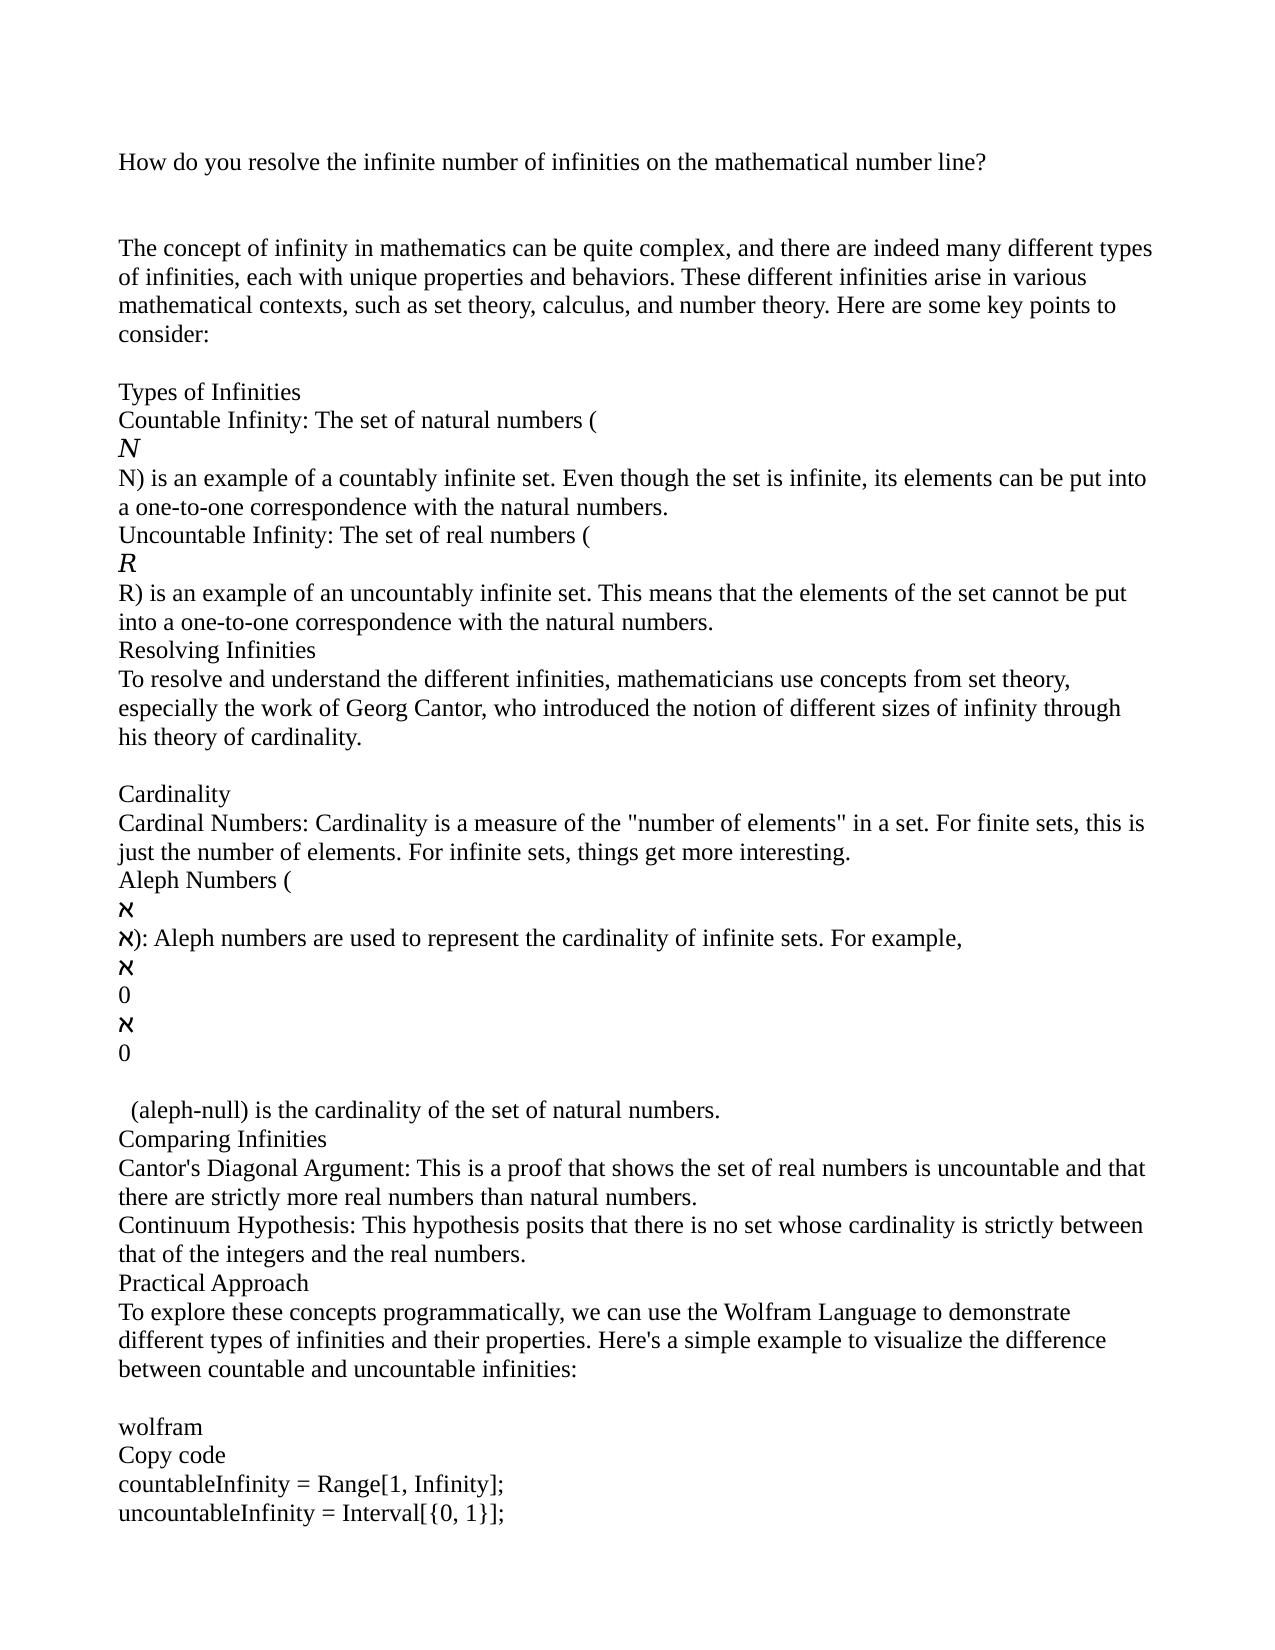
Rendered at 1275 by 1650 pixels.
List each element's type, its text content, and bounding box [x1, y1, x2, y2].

text How do you resolve the infinite number of infinities on the mathematical number line? The concept of infinity in mathematics can be quite complex, and there are indeed many different types of infinities, each with unique properties and behaviors. These different infinities arise in various mathematical contexts, such as set theory, calculus, and number theory. Here are some key points to consider: Types of Infinities Countable Infinity: The set of natural numbers ( 𝑁 N) is an example of a countably infinite set. Even though the set is infinite, its elements can be put into a one-to-one correspondence with the natural numbers. Uncountable Infinity: The set of real numbers ( 𝑅 R) is an example of an uncountably infinite set. This means that the elements of the set cannot be put into a one-to-one correspondence with the natural numbers. Resolving Infinities To resolve and understand the different infinities, mathematicians use concepts from set theory, especially the work of Georg Cantor, who introduced the notion of different sizes of infinity through his theory of cardinality. Cardinality Cardinal Numbers: Cardinality is a measure of the "number of elements" in a set. For finite sets, this is just the number of elements. For infinite sets, things get more interesting. Aleph Numbers ( ℵ ℵ): Aleph numbers are used to represent the cardinality of infinite sets. For example, ℵ 0 ℵ 0 ​ (aleph-null) is the cardinality of the set of natural numbers. Comparing Infinities Cantor's Diagonal Argument: This is a proof that shows the set of real numbers is uncountable and that there are strictly more real numbers than natural numbers. Continuum Hypothesis: This hypothesis posits that there is no set whose cardinality is strictly between that of the integers and the real numbers. Practical Approach To explore these concepts programmatically, we can use the Wolfram Language to demonstrate different types of infinities and their properties. Here's a simple example to visualize the difference between countable and uncountable infinities: wolfram Copy code countableInfinity = Range[1, Infinity]; uncountableInfinity = Interval[{0, 1}]; [118, 118, 1157, 1527]
